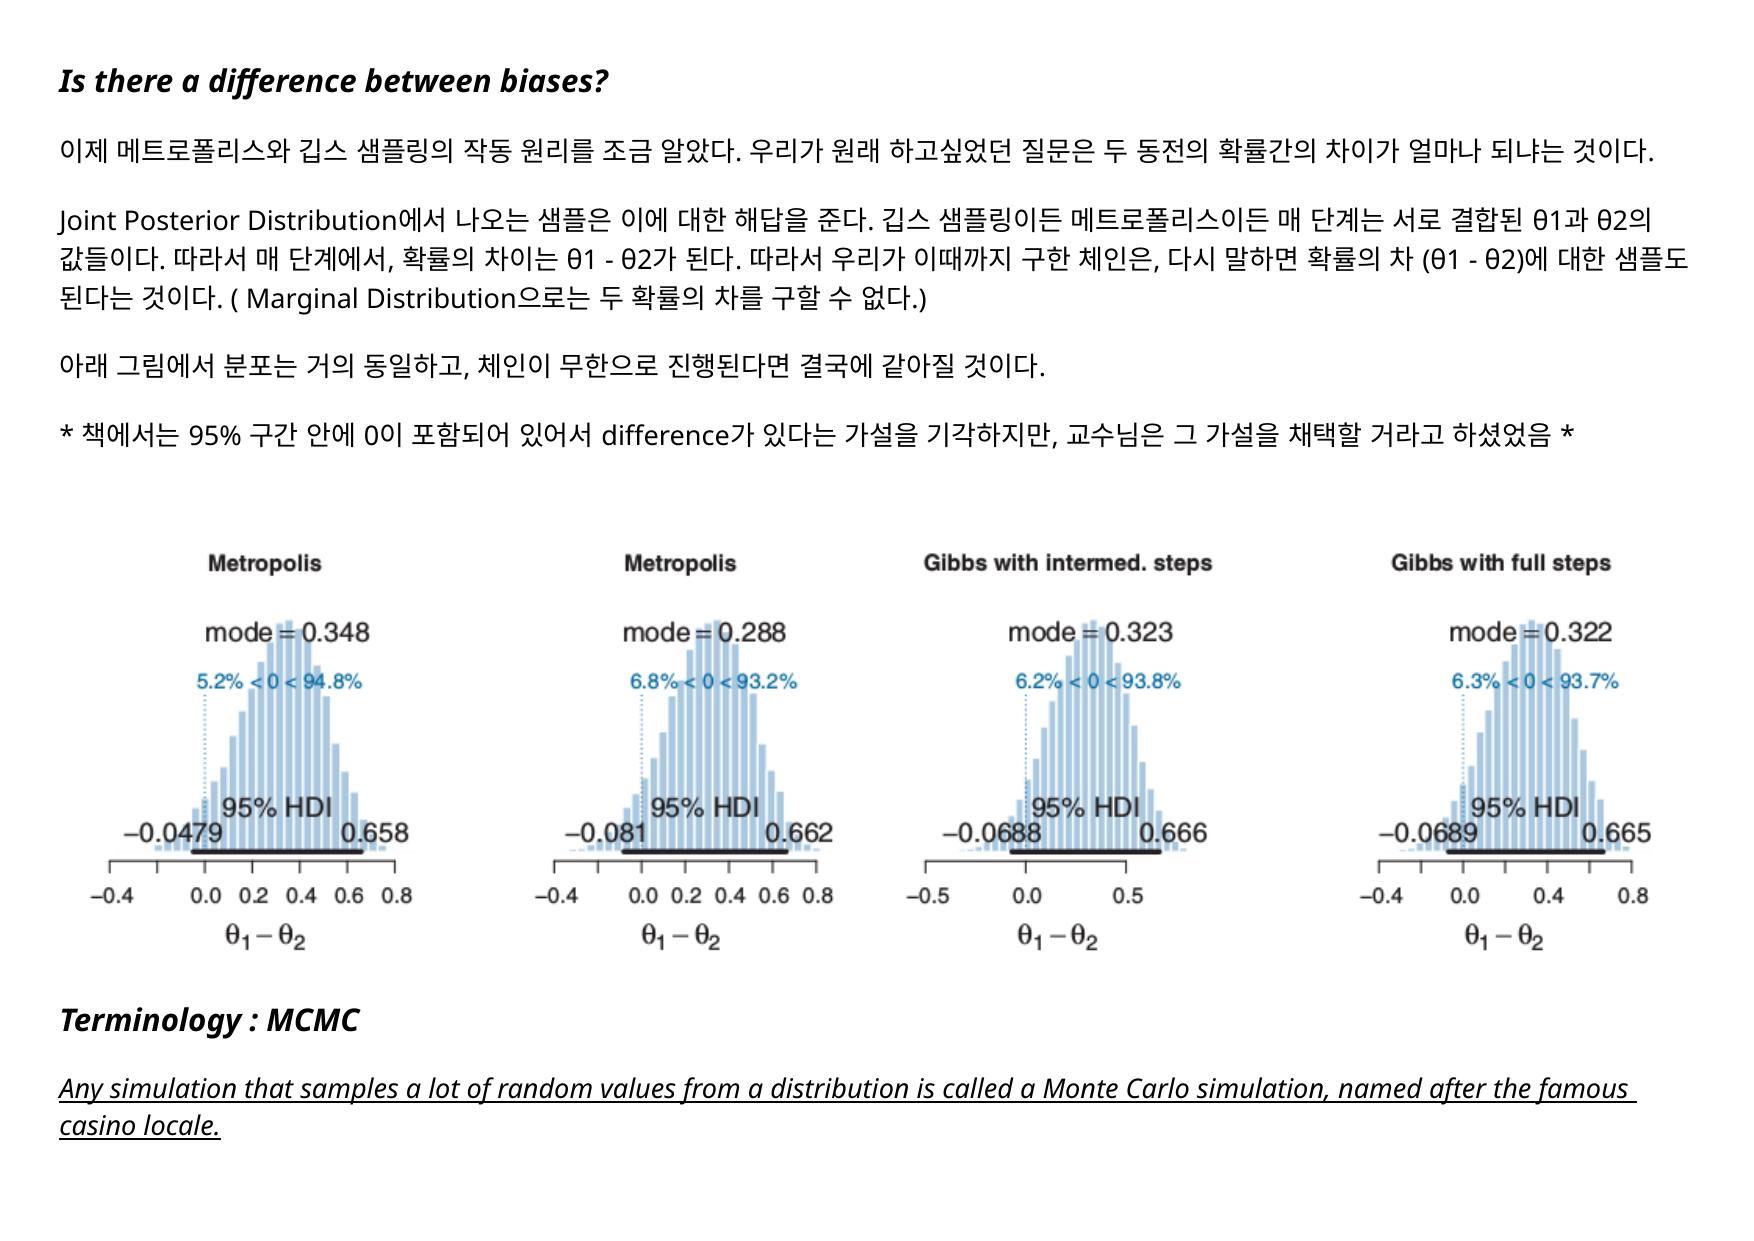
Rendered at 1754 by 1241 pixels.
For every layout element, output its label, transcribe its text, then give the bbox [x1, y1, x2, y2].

picture [905, 539, 1665, 963]
text * 책에서는 95% 구간 안에 0이 포함되어 있어서 difference가 있다는 가설을 기각하지만, 교수님은 그 가설을 채택할 거라고 하셨었음 * [59, 413, 1695, 453]
text Is there a difference between biases? [59, 59, 1695, 102]
text Terminology : MCMC [59, 913, 1695, 1041]
text 아래 그림에서 분포는 거의 동일하고, 체인이 무한으로 진행된다면 결국에 같아질 것이다. [59, 345, 1695, 385]
text Any simulation that samples a lot of random values from a distribution is called a Monte Carlo simulation, named after the famous casino locale. [59, 1069, 1695, 1143]
text Joint Posterior Distribution에서 나오는 샘플은 이에 대한 해답을 준다. 깁스 샘플링이든 메트로폴리스이든 매 단계는 서로 결합된 θ1과 θ2의 값들이다. 따라서 매 단계에서, 확률의 차이는 θ1 - θ2가 된다. 따라서 우리가 이때까지 구한 체인은, 다시 말하면 확률의 차 (θ1 - θ2)에 대한 샘플도 된다는 것이다. ( Marginal Distribution으로는 두 확률의 차를 구할 수 없다.) [59, 198, 1695, 317]
text 이제 메트로폴리스와 깁스 샘플링의 작동 원리를 조금 알았다. 우리가 원래 하고싶었던 질문은 두 동전의 확률간의 차이가 얼마나 되냐는 것이다. [59, 130, 1695, 170]
picture [51, 526, 856, 969]
